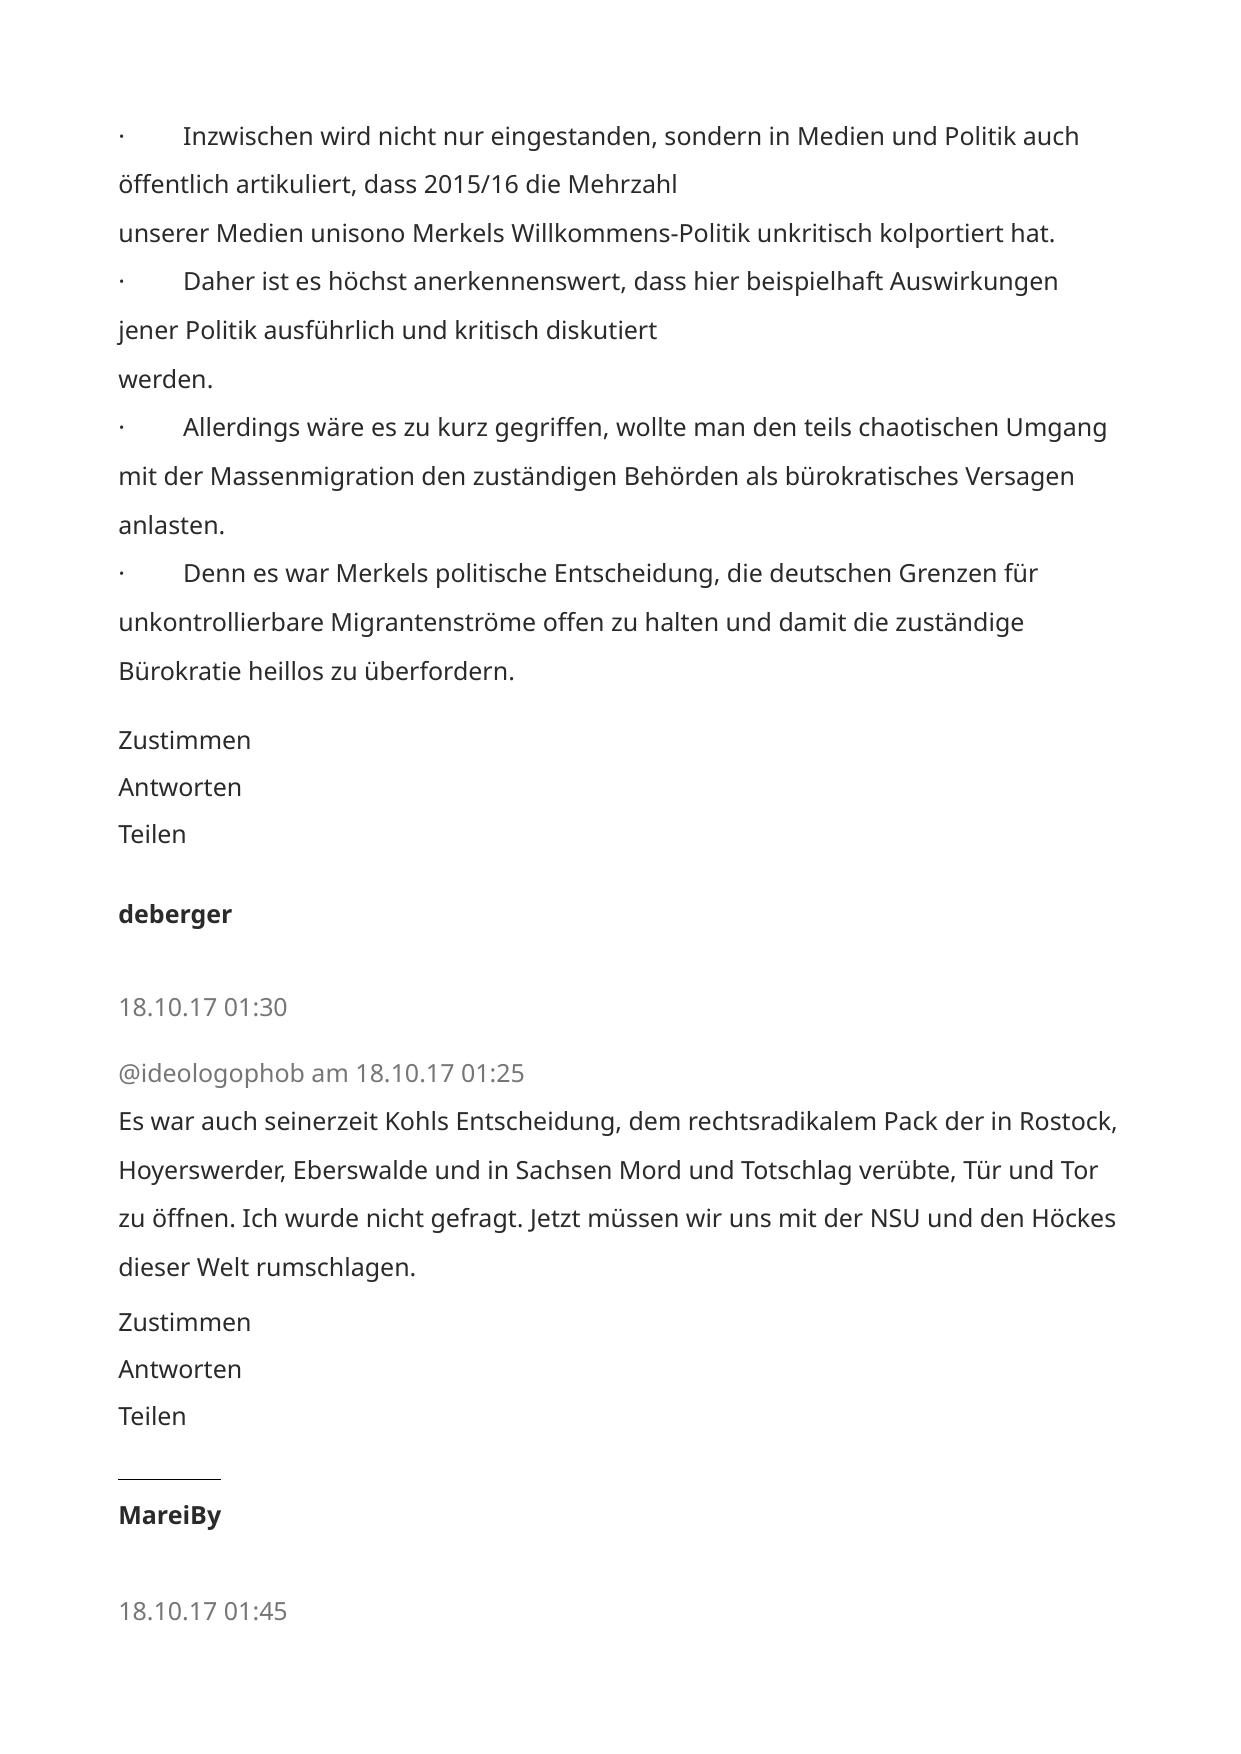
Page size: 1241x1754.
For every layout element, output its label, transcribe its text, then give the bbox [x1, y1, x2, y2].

text Zustimmen [118, 723, 1122, 757]
text @ideologophob am 18.10.17 01:25 Es war auch seinerzeit Kohls Entscheidung, dem rechtsradikalem Pack der in Rostock, Hoyerswerder, Eberswalde und in Sachsen Mord und Totschlag verübte, Tür und Tor zu öffnen. Ich wurde nicht gefragt. Jetzt müssen wir uns mit der NSU und den Höckes dieser Welt rumschlagen. [118, 1055, 1122, 1284]
text 18.10.17 01:30 [118, 989, 1117, 1024]
text Zustimmen [118, 1305, 1122, 1339]
text deberger [118, 897, 1114, 931]
text · Inzwischen wird nicht nur eingestanden, sondern in Medien und Politik auch öffentlich artikuliert, dass 2015/16 die Mehrzahl unserer Medien unisono Merkels Willkommens-Politik unkritisch kolportiert hat. · Daher ist es höchst anerkennenswert, dass hier beispielhaft Auswirkungen jener Politik ausführlich und kritisch diskutiert werden. · Allerdings wäre es zu kurz gegriffen, wollte man den teils chaotischen Umgang mit der Massenmigration den zuständigen Behörden als bürokratisches Versagen anlasten. · Denn es war Merkels politische Entscheidung, die deutschen Grenzen für unkontrollierbare Migrantenströme offen zu halten und damit die zuständige Bürokratie heillos zu überfordern. [118, 118, 1122, 687]
text Teilen [118, 817, 1122, 851]
text Teilen [118, 1399, 1122, 1433]
text 18.10.17 01:45 [118, 1593, 1117, 1627]
text Antworten [118, 1352, 1122, 1386]
text MareiBy [118, 1479, 1114, 1532]
text Antworten [118, 770, 1122, 804]
